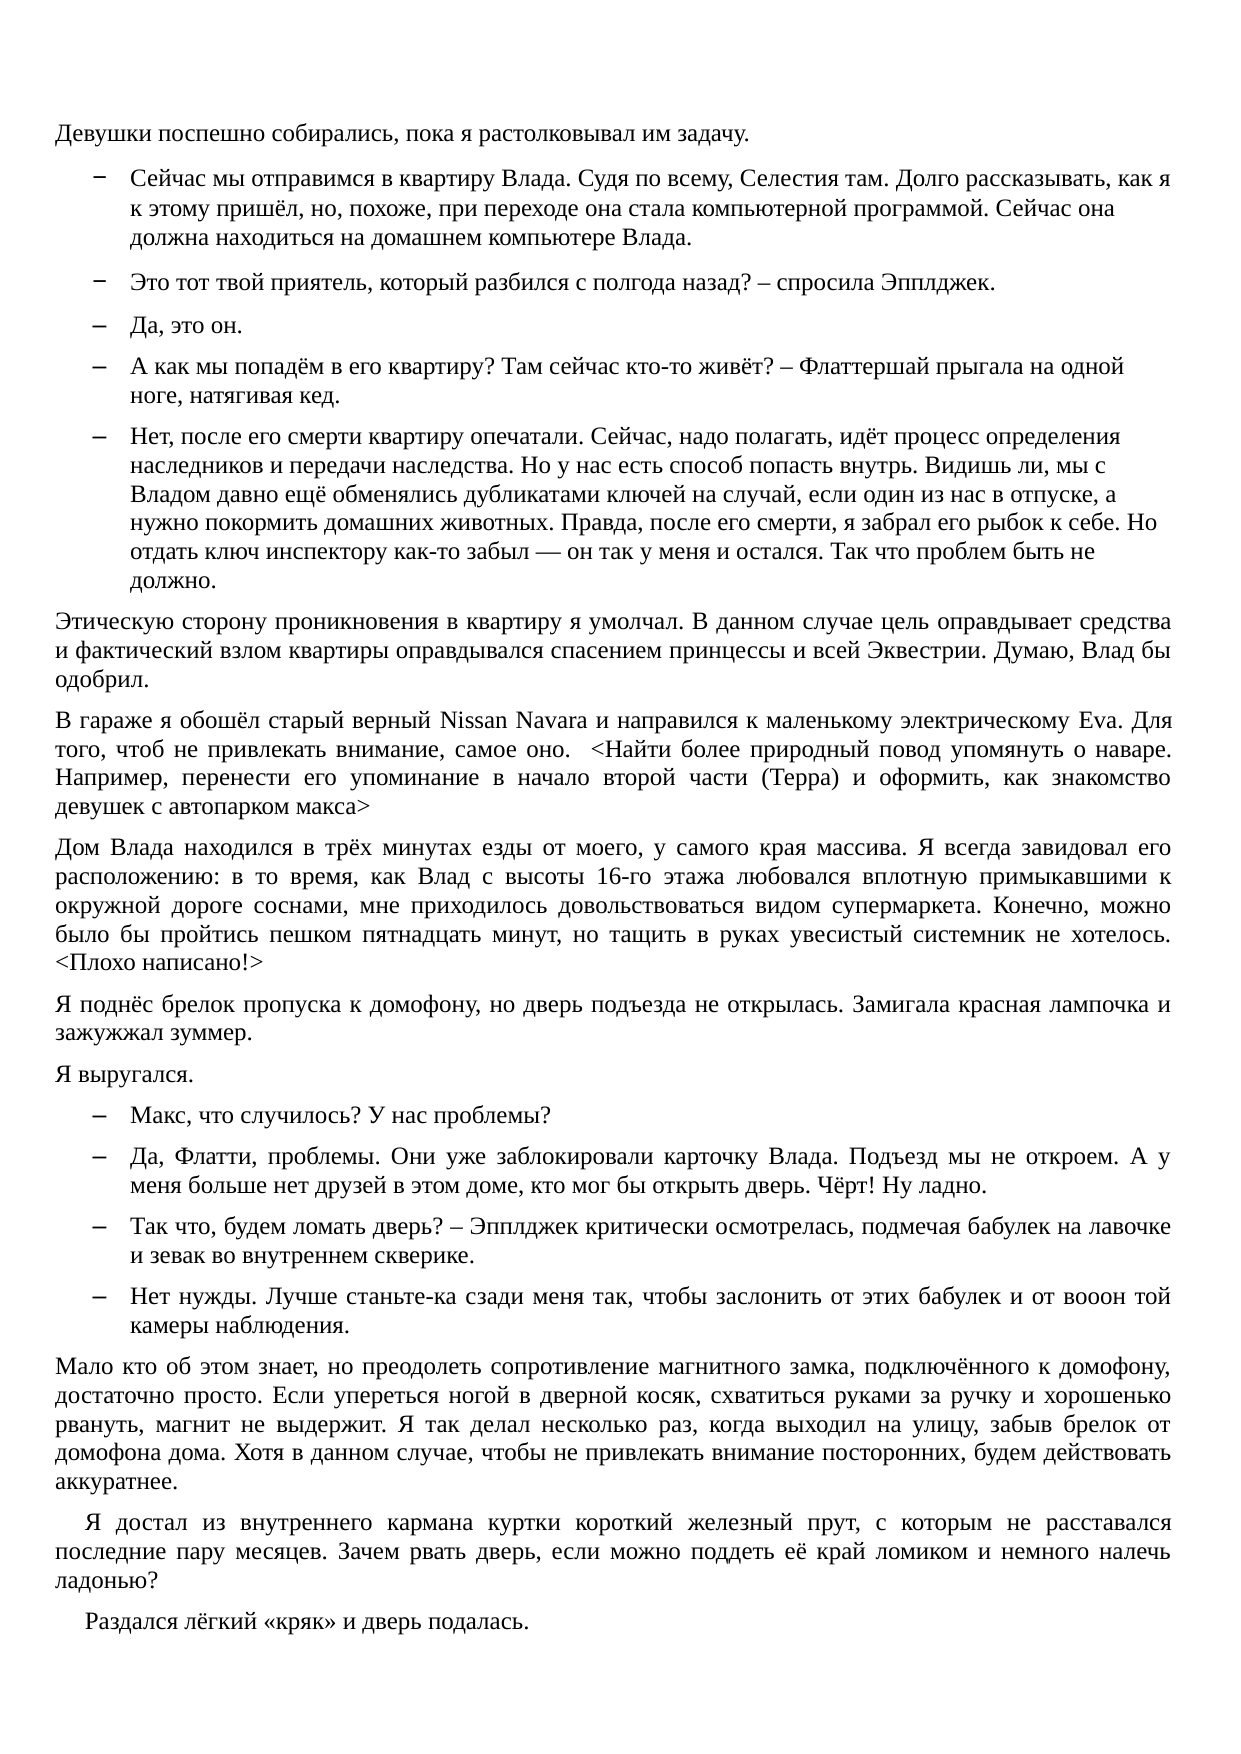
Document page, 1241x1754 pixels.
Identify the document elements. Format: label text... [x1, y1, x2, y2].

text Этическую сторону проникновения в квартиру я умолчал. В данном случае цель оправдывает средства и фактический взлом квартиры оправдывался спасением принцессы и всей Эквестрии. Думаю, Влад бы одобрил. [55, 606, 1172, 692]
list Мало кто об этом знает, но преодолеть сопротивление магнитного замка, подключённого к домофону, достаточно просто. Если упереться ногой в дверной косяк, схватиться руками за ручку и хорошенько рвануть, магнит не выдержит. Я так делал несколько раз, когда выходил на улицу, забыв брелок от домофона дома. Хотя в данном случае, чтобы не привлекать внимание посторонних, будем действовать аккуратнее. [55, 1351, 1172, 1495]
list Да, Флатти, проблемы. Они уже заблокировали карточку Влада. Подъезд мы не откроем. А у меня больше нет друзей в этом доме, кто мог бы открыть дверь. Чёрт! Ну ладно. [92, 1141, 1172, 1199]
list Нет нужды. Лучше станьте-ка сзади меня так, чтобы заслонить от этих бабулек и от вооон той камеры наблюдения. [92, 1281, 1172, 1339]
list Да, это он. [92, 310, 1172, 339]
text В гараже я обошёл старый верный Nissan Navara и направился к маленькому электрическому Eva. Для того, чтоб не привлекать внимание, самое оно. <Найти более природный повод упомянуть о наваре. Например, перенести его упоминание в начало второй части (Терра) и оформить, как знакомство девушек с автопарком макса> [55, 705, 1172, 820]
list Сейчас мы отправимся в квартиру Влада. Судя по всему, Селестия там. Долго рассказывать, как я к этому пришёл, но, похоже, при переходе она стала компьютерной программой. Сейчас она должна находиться на домашнем компьютере Влада. [92, 159, 1172, 251]
list Так что, будем ломать дверь? – Эпплджек критически осмотрелась, подмечая бабулек на лавочке и зевак во внутреннем скверике. [92, 1211, 1172, 1269]
list Макс, что случилось? У нас проблемы? [92, 1100, 1172, 1129]
list Нет, после его смерти квартиру опечатали. Сейчас, надо полагать, идёт процесс определения наследников и передачи наследства. Но у нас есть способ попасть внутрь. Видишь ли, мы с Владом давно ещё обменялись дубликатами ключей на случай, если один из нас в отпуске, а нужно покормить домашних животных. Правда, после его смерти, я забрал его рыбок к себе. Но отдать ключ инспектору как-то забыл — он так у меня и остался. Так что проблем быть не должно. [92, 421, 1172, 594]
text Я достал из внутреннего кармана куртки короткий железный прут, с которым не расставался последние пару месяцев. Зачем рвать дверь, если можно поддеть её край ломиком и немного налечь ладонью? [55, 1507, 1172, 1594]
text Девушки поспешно собирались, пока я растолковывал им задачу. [55, 118, 1172, 147]
text Раздался лёгкий «кряк» и дверь подалась. [55, 1606, 1172, 1635]
text Я поднёс брелок пропуска к домофону, но дверь подъезда не открылась. Замигала красная лампочка и зажужжал зуммер. [55, 989, 1172, 1046]
text Дом Влада находился в трёх минутах езды от моего, у самого края массива. Я всегда завидовал его расположению: в то время, как Влад с высоты 16-го этажа любовался вплотную примыкавшими к окружной дороге соснами, мне приходилось довольствоваться видом супермаркета. Конечно, можно было бы пройтись пешком пятнадцать минут, но тащить в руках увесистый системник не хотелось. <Плохо написано!> [55, 832, 1172, 976]
list А как мы попадём в его квартиру? Там сейчас кто-то живёт? – Флаттершай прыгала на одной ноге, натягивая кед. [92, 351, 1172, 409]
text Я выругался. [55, 1059, 1172, 1087]
list Это тот твой приятель, который разбился с полгода назад? – спросила Эпплджек. [92, 263, 1172, 297]
